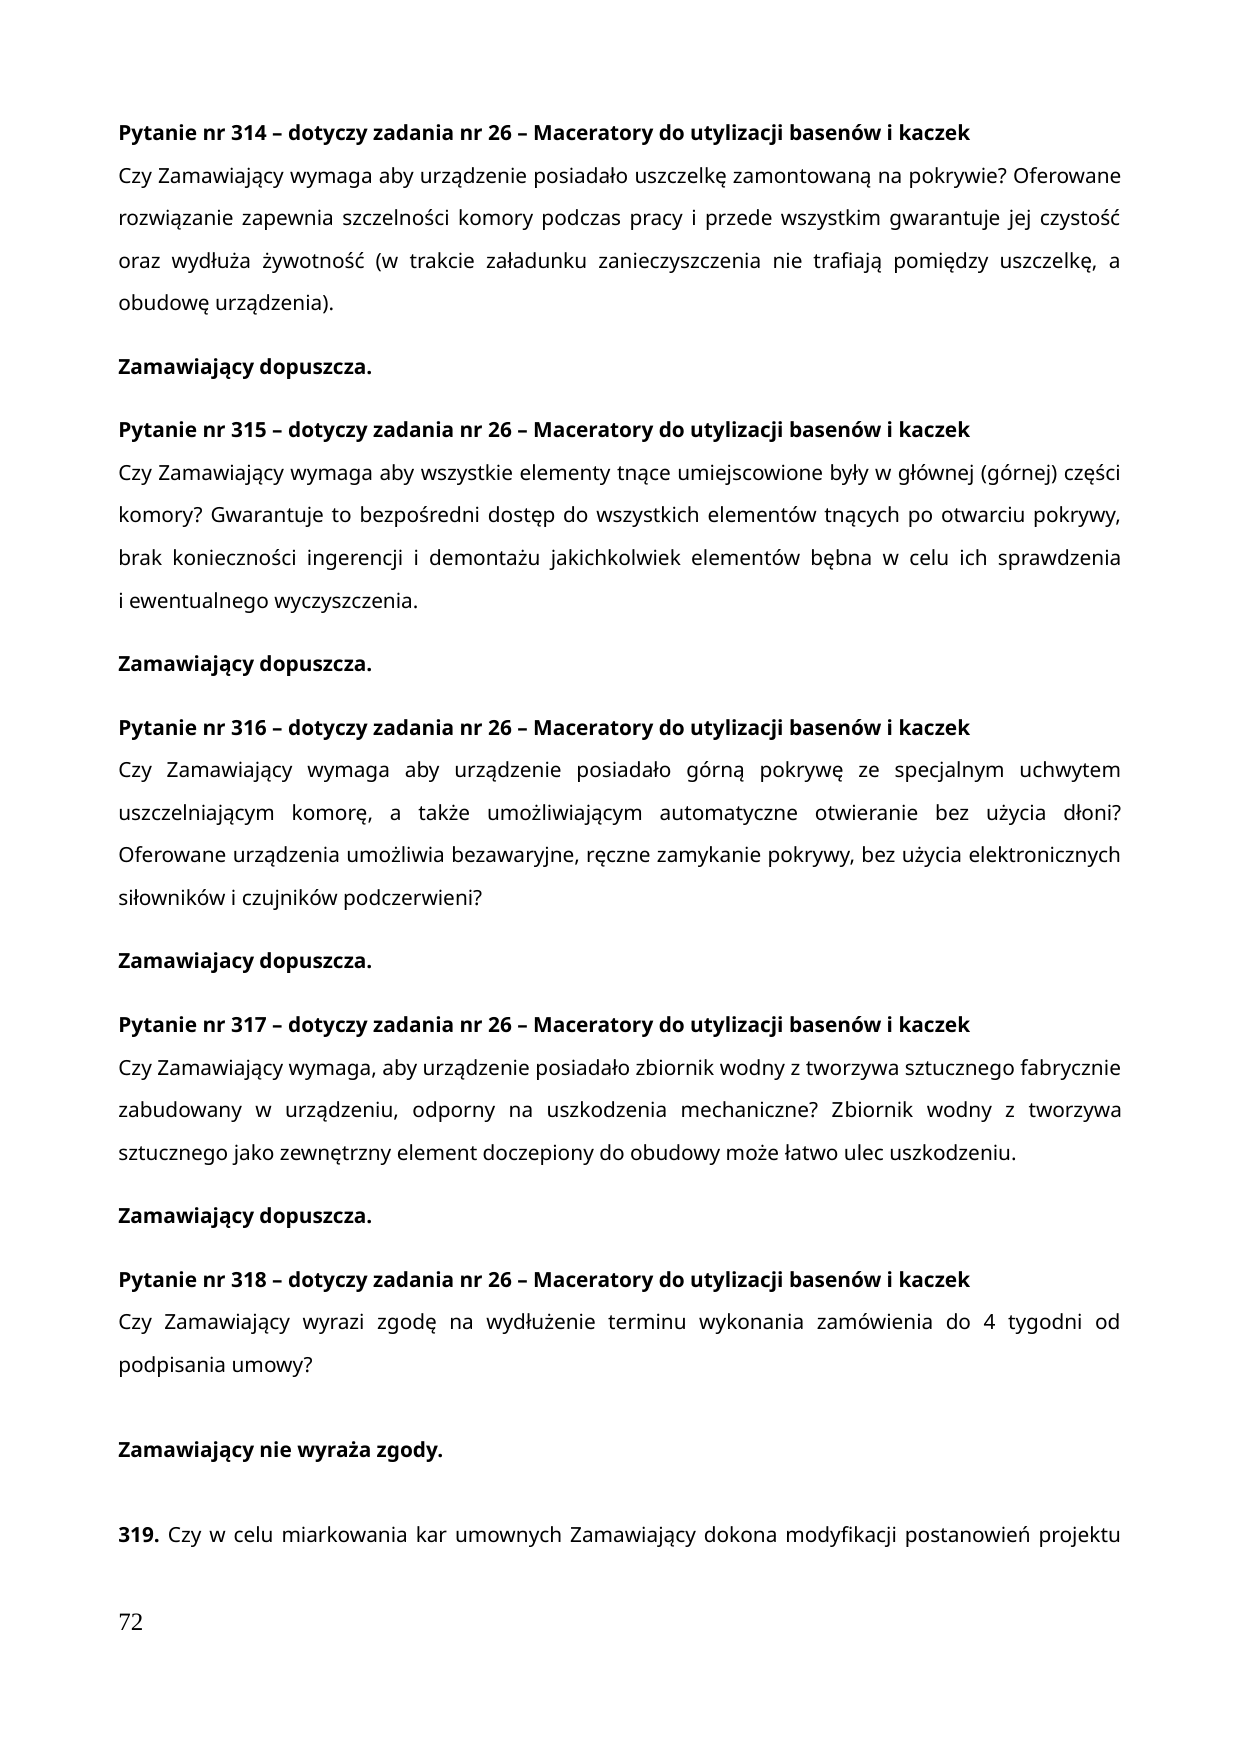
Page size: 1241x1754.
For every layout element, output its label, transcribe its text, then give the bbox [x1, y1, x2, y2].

text Pytanie nr 317 – dotyczy zadania nr 26 – Maceratory do utylizacji basenów i kaczek [118, 1010, 1122, 1038]
text Zamawiający nie wyraża zgody. [118, 1435, 1122, 1463]
text Zamawiający dopuszcza. [118, 1201, 1122, 1230]
text Pytanie nr 314 – dotyczy zadania nr 26 – Maceratory do utylizacji basenów i kaczek [118, 118, 1122, 147]
text Pytanie nr 318 – dotyczy zadania nr 26 – Maceratory do utylizacji basenów i kaczek [118, 1265, 1122, 1293]
text Pytanie nr 315 – dotyczy zadania nr 26 – Maceratory do utylizacji basenów i kaczek [118, 415, 1122, 444]
text Zamawiajacy dopuszcza. [118, 947, 1122, 975]
text Czy Zamawiający wymaga aby wszystkie elementy tnące umiejscowione były w głównej (górnej) części komory? Gwarantuje to bezpośredni dostęp do wszystkich elementów tnących po otwarciu pokrywy, brak konieczności ingerencji i demontażu jakichkolwiek elementów bębna w celu ich sprawdzenia i ewentualnego wyczyszczenia. [118, 458, 1122, 614]
text Czy Zamawiający wyrazi zgodę na wydłużenie terminu wykonania zamówienia do 4 tygodni od podpisania umowy? [118, 1307, 1122, 1378]
text Czy Zamawiający wymaga, aby urządzenie posiadało zbiornik wodny z tworzywa sztucznego fabrycznie zabudowany w urządzeniu, odporny na uszkodzenia mechaniczne? Zbiornik wodny z tworzywa sztucznego jako zewnętrzny element doczepiony do obudowy może łatwo ulec uszkodzeniu. [118, 1053, 1122, 1166]
text Czy Zamawiający wymaga aby urządzenie posiadało górną pokrywę ze specjalnym uchwytem uszczelniającym komorę, a także umożliwiającym automatyczne otwieranie bez użycia dłoni? Oferowane urządzenia umożliwia bezawaryjne, ręczne zamykanie pokrywy, bez użycia elektronicznych siłowników i czujników podczerwieni? [118, 755, 1122, 912]
text 319. Czy w celu miarkowania kar umownych Zamawiający dokona modyfikacji postanowień projektu [118, 1520, 1122, 1549]
text Pytanie nr 316 – dotyczy zadania nr 26 – Maceratory do utylizacji basenów i kaczek [118, 713, 1122, 741]
text Zamawiający dopuszcza. [118, 649, 1122, 678]
text Czy Zamawiający wymaga aby urządzenie posiadało uszczelkę zamontowaną na pokrywie? Oferowane rozwiązanie zapewnia szczelności komory podczas pracy i przede wszystkim gwarantuje jej czystość oraz wydłuża żywotność (w trakcie załadunku zanieczyszczenia nie trafiają pomiędzy uszczelkę, a obudowę urządzenia). [118, 161, 1122, 317]
text Zamawiający dopuszcza. [118, 352, 1122, 380]
